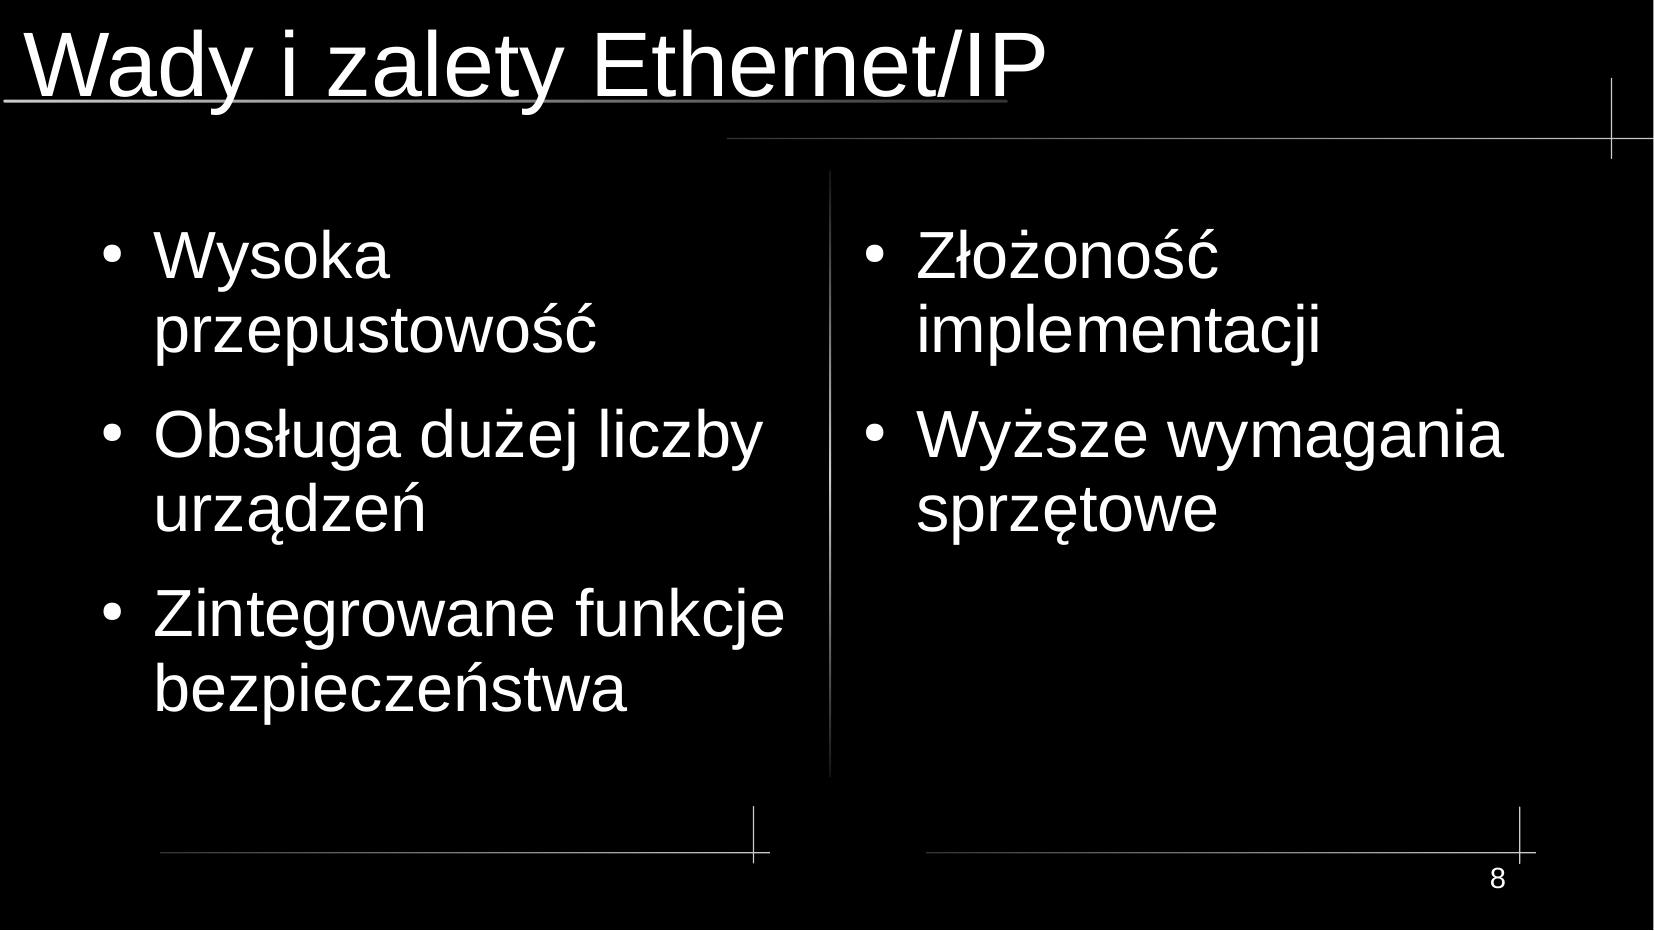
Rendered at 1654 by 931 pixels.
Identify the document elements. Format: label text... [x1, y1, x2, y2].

list Złożoność implementacji Wyższe wymagania sprzętowe [845, 217, 1572, 758]
title Wady i zalety Ethernet/IP [23, 11, 1589, 119]
list Wysoka przepustowość Obsługa dużej liczby urządzeń Zintegrowane funkcje bezpieczeństwa [82, 217, 809, 758]
